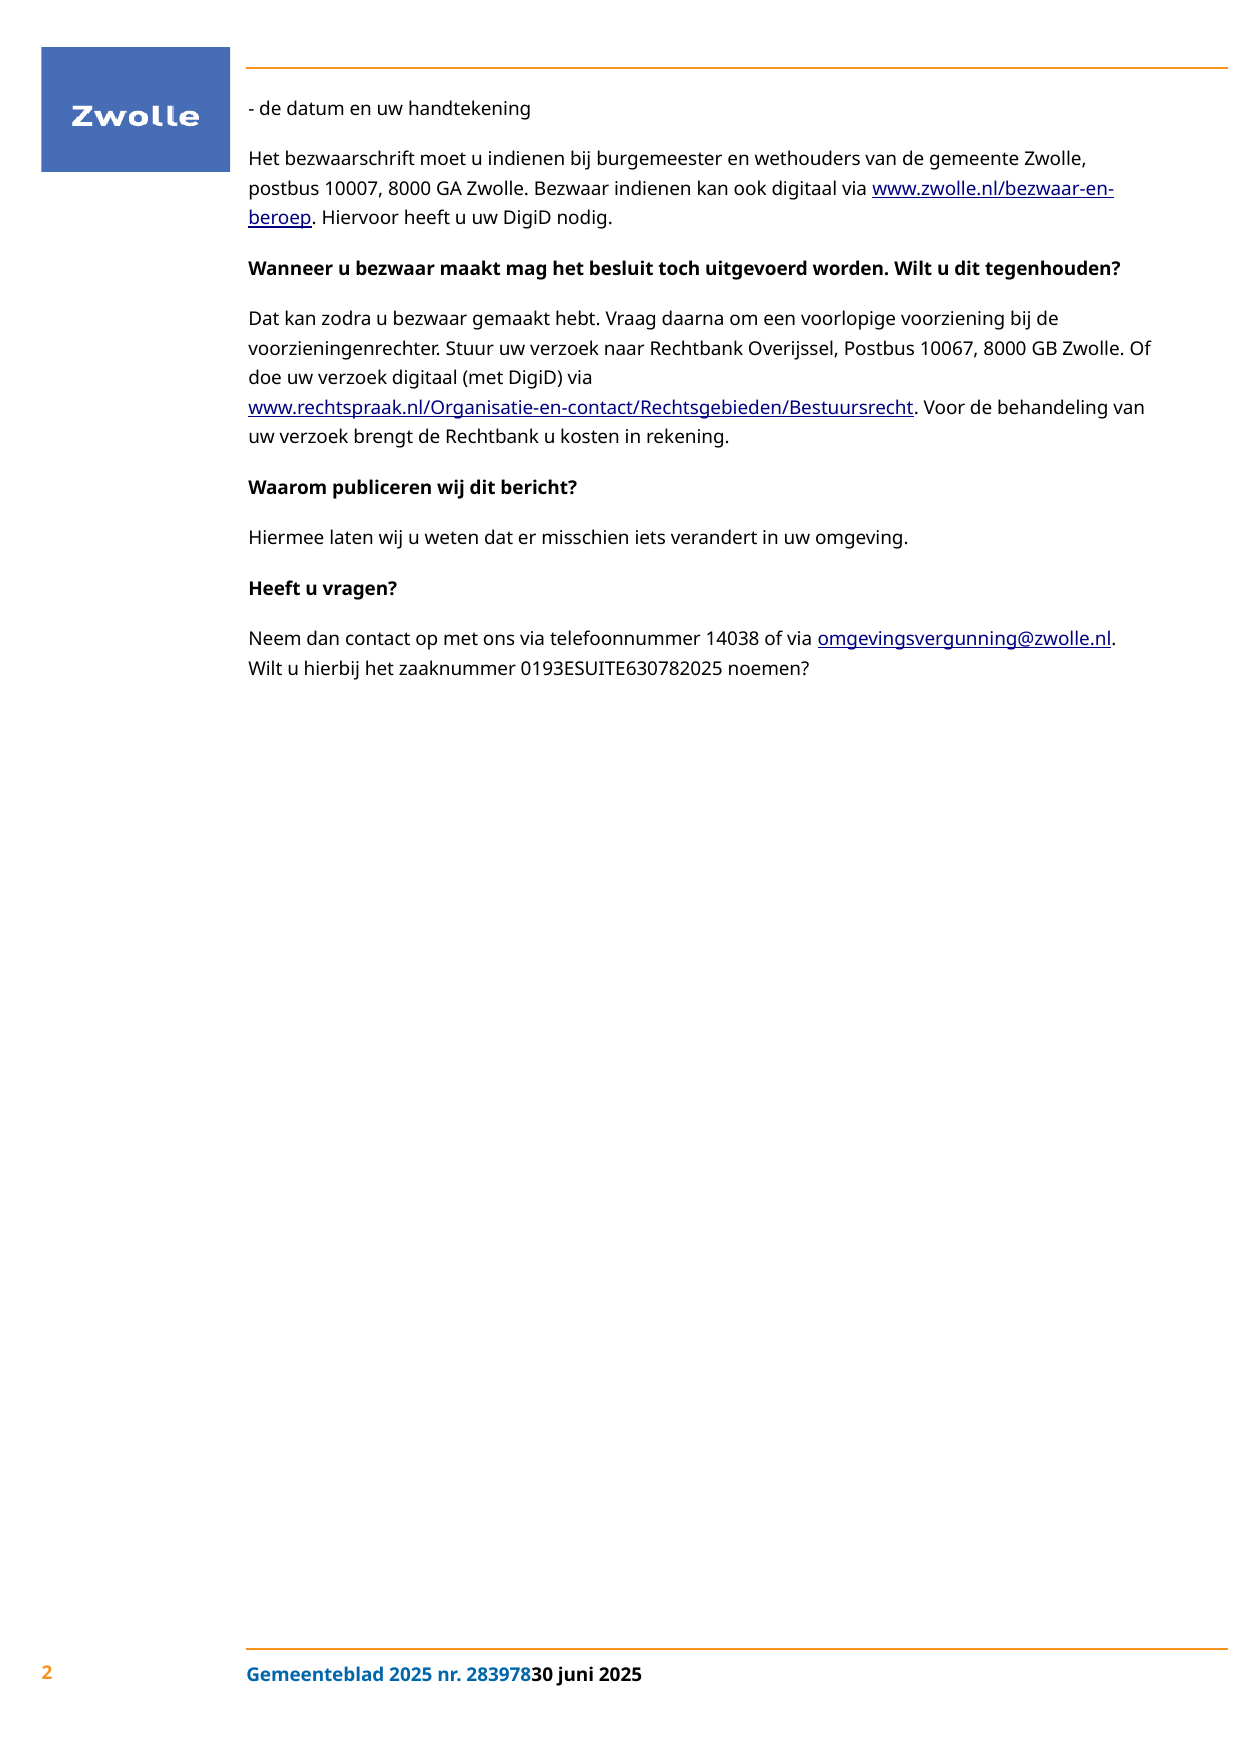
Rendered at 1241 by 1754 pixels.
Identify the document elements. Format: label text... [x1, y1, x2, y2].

text - de datum en uw handtekening [248, 95, 1152, 121]
text Wanneer u bezwaar maakt mag het besluit toch uitgevoerd worden. Wilt u dit tegenhouden? [248, 255, 1152, 281]
text Het bezwaarschrift moet u indienen bij burgemeester en wethouders van de gemeente Zwolle, postbus 10007, 8000 GA Zwolle. Bezwaar indienen kan ook digitaal via www.zwolle.nl/bezwaar-en-beroep. Hiervoor heeft u uw DigiD nodig. [248, 145, 1152, 230]
picture [41, 47, 231, 172]
text Hiermee laten wij u weten dat er misschien iets verandert in uw omgeving. [248, 524, 1152, 550]
text Neem dan contact op met ons via telefoonnummer 14038 of via omgevingsvergunning@zwolle.nl. Wilt u hierbij het zaaknummer 0193ESUITE630782025 noemen? [248, 625, 1152, 681]
text Dat kan zodra u bezwaar gemaakt hebt. Vraag daarna om een voorlopige voorziening bij de voorzieningenrechter. Stuur uw verzoek naar Rechtbank Overijssel, Postbus 10067, 8000 GB Zwolle. Of doe uw verzoek digitaal (met DigiD) via www.rechtspraak.nl/Organisatie-en-contact/Rechtsgebieden/Bestuursrecht. Voor de behandeling van uw verzoek brengt de Rechtbank u kosten in rekening. [248, 305, 1152, 449]
text Heeft u vragen? [248, 575, 1152, 601]
text Waarom publiceren wij dit bericht? [248, 474, 1152, 500]
